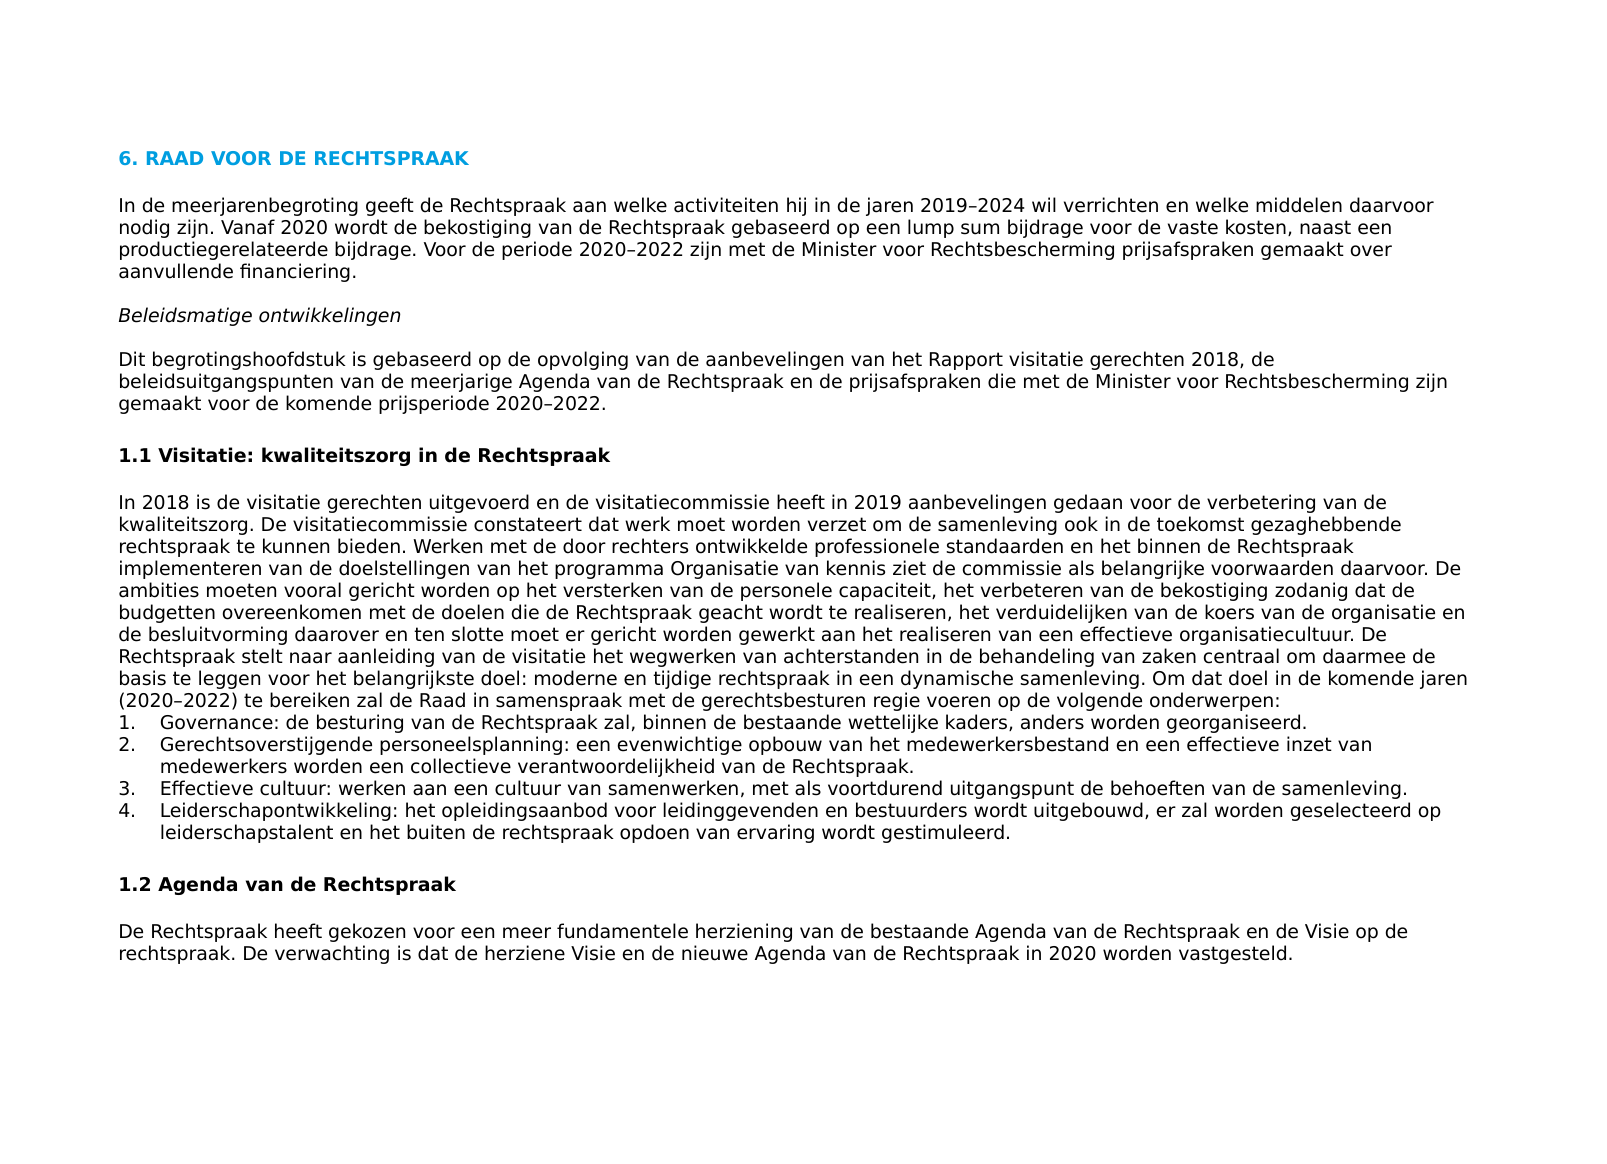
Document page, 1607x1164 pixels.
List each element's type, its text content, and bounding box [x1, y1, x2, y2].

text 1. Governance: de besturing van de Rechtspraak zal, binnen de bestaande wettelijke kaders, anders worden georganiseerd. [118, 712, 1488, 734]
text 2. Gerechtsoverstijgende personeelsplanning: een evenwichtige opbouw van het medewerkersbestand en een effectieve inzet van medewerkers worden een collectieve verantwoordelijkheid van de Rechtspraak. [118, 734, 1488, 778]
text De Rechtspraak heeft gekozen voor een meer fundamentele herziening van de bestaande Agenda van de Rechtspraak en de Visie op de rechtspraak. De verwachting is dat de herziene Visie en de nieuwe Agenda van de Rechtspraak in 2020 worden vastgesteld. [118, 921, 1488, 965]
text In de meerjarenbegroting geeft de Rechtspraak aan welke activiteiten hij in de jaren 2019–2024 wil verrichten en welke middelen daarvoor nodig zijn. Vanaf 2020 wordt de bekostiging van de Rechtspraak gebaseerd op een lump sum bijdrage voor de vaste kosten, naast een productiegerelateerde bijdrage. Voor de periode 2020–2022 zijn met de Minister voor Rechtsbescherming prijsafspraken gemaakt over aanvullende financiering. [118, 195, 1488, 283]
subtitle 1.1 Visitatie: kwaliteitszorg in de Rechtspraak [118, 445, 1488, 467]
subtitle 1.2 Agenda van de Rechtspraak [118, 874, 1488, 896]
text Dit begrotingshoofdstuk is gebaseerd op de opvolging van de aanbevelingen van het Rapport visitatie gerechten 2018, de beleidsuitgangspunten van de meerjarige Agenda van de Rechtspraak en de prijsafspraken die met de Minister voor Rechtsbescherming zijn gemaakt voor de komende prijsperiode 2020–2022. [118, 349, 1488, 415]
subtitle Beleidsmatige ontwikkelingen [118, 305, 1488, 327]
text In 2018 is de visitatie gerechten uitgevoerd en de visitatiecommissie heeft in 2019 aanbevelingen gedaan voor de verbetering van de kwaliteitszorg. De visitatiecommissie constateert dat werk moet worden verzet om de samenleving ook in de toekomst gezaghebbende rechtspraak te kunnen bieden. Werken met de door rechters ontwikkelde professionele standaarden en het binnen de Rechtspraak implementeren van de doelstellingen van het programma Organisatie van kennis ziet de commissie als belangrijke voorwaarden daarvoor. De ambities moeten vooral gericht worden op het versterken van de personele capaciteit, het verbeteren van de bekostiging zodanig dat de budgetten overeenkomen met de doelen die de Rechtspraak geacht wordt te realiseren, het verduidelijken van de koers van de organisatie en de besluitvorming daarover en ten slotte moet er gericht worden gewerkt aan het realiseren van een effectieve organisatiecultuur. De Rechtspraak stelt naar aanleiding van de visitatie het wegwerken van achterstanden in de behandeling van zaken centraal om daarmee de basis te leggen voor het belangrijkste doel: moderne en tijdige rechtspraak in een dynamische samenleving. Om dat doel in de komende jaren (2020–2022) te bereiken zal de Raad in samenspraak met de gerechtsbesturen regie voeren op de volgende onderwerpen: [118, 492, 1488, 712]
text 3. Effectieve cultuur: werken aan een cultuur van samenwerken, met als voortdurend uitgangspunt de behoeften van de samenleving. [118, 778, 1488, 800]
text 4. Leiderschapontwikkeling: het opleidingsaanbod voor leidinggevenden en bestuurders wordt uitgebouwd, er zal worden geselecteerd op leiderschapstalent en het buiten de rechtspraak opdoen van ervaring wordt gestimuleerd. [118, 800, 1488, 844]
subtitle 6. RAAD VOOR DE RECHTSPRAAK [118, 148, 1488, 170]
